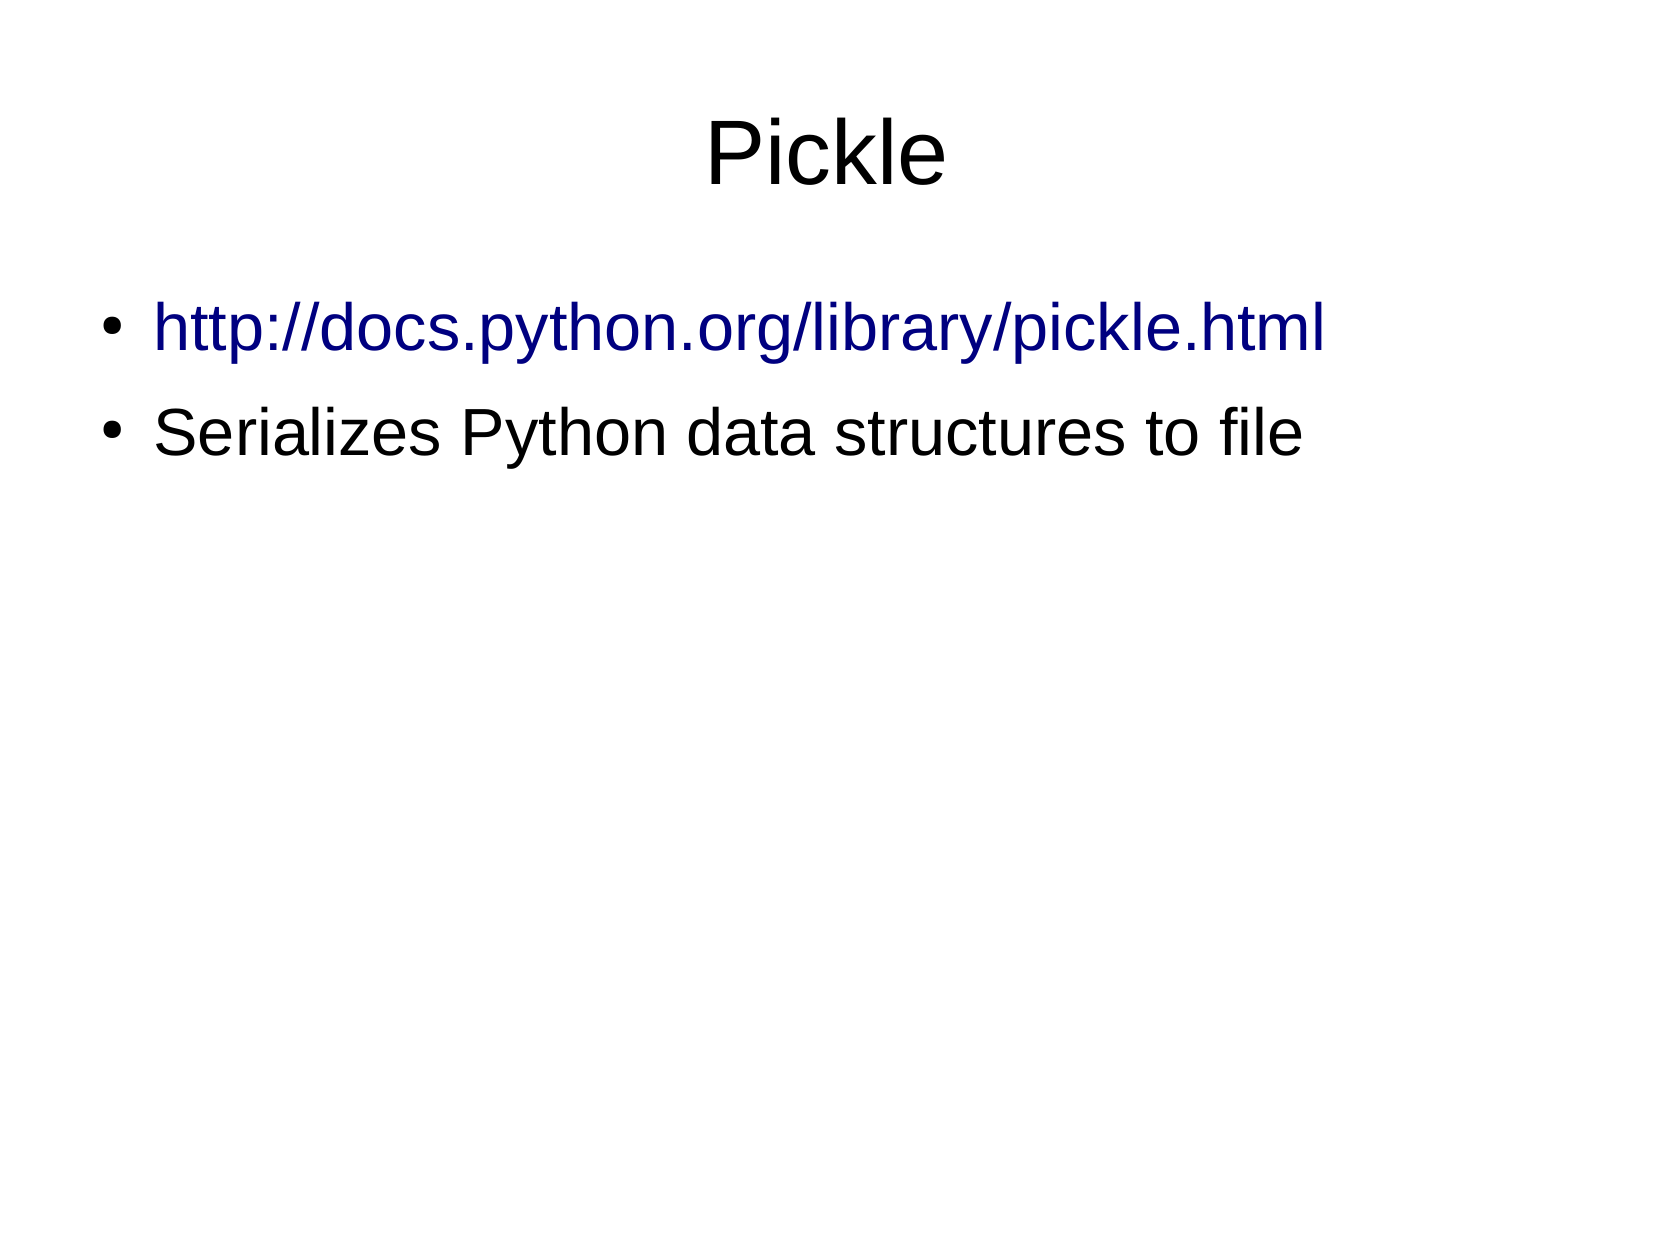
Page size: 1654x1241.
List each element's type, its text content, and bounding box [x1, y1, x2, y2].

list http://docs.python.org/library/pickle.html Serializes Python data structures to file [82, 290, 1571, 1109]
title Pickle [82, 49, 1571, 257]
